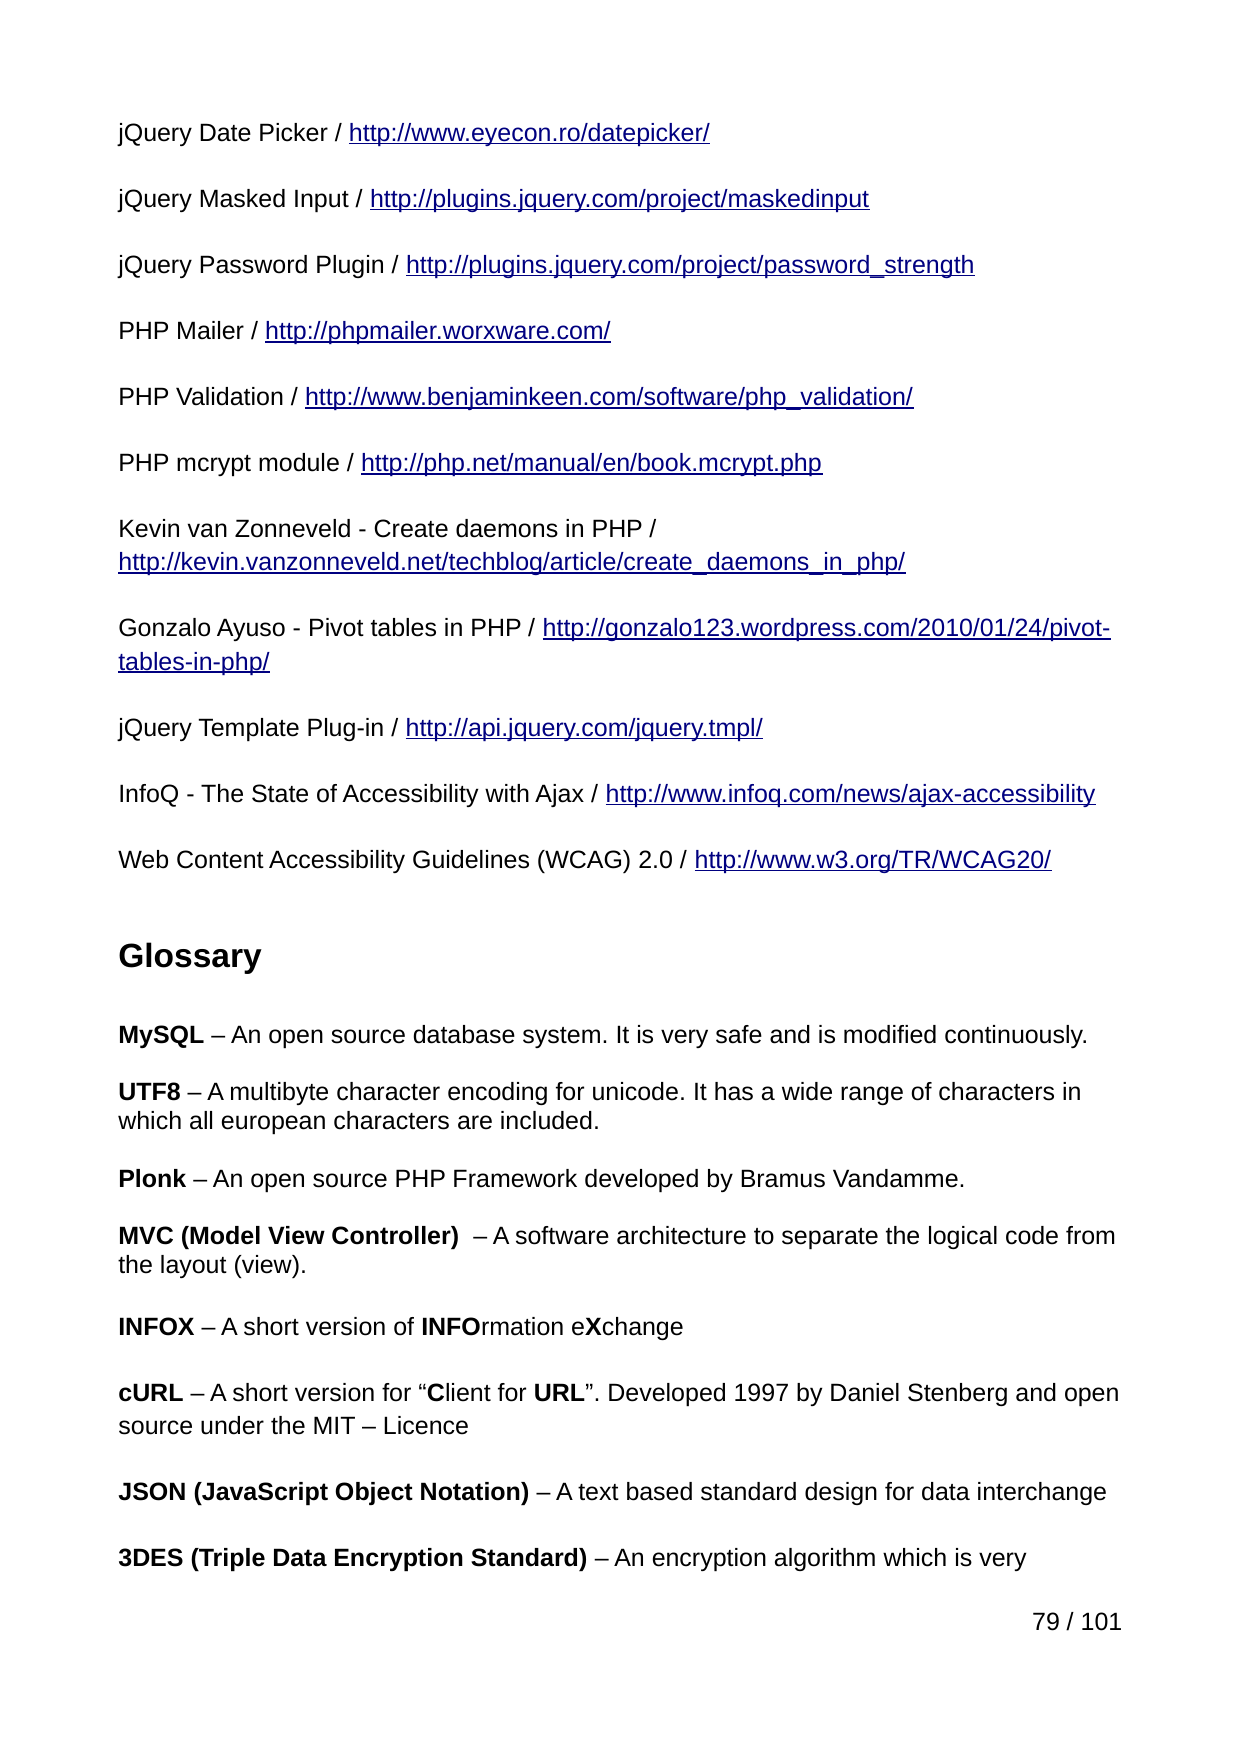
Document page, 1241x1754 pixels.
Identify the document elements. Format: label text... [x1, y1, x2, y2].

text PHP Validation / http://www.benjaminkeen.com/software/php_validation/ [118, 349, 1122, 411]
text jQuery Date Picker / http://www.eyecon.ro/datepicker/ [118, 118, 1122, 147]
text Plonk – An open source PHP Framework developed by Bramus Vandamme. [118, 1163, 1122, 1192]
text UTF8 – A multibyte character encoding for unicode. It has a wide range of characters in which all european characters are included. [118, 1077, 1122, 1135]
subtitle Glossary [118, 936, 1122, 974]
text JSON (JavaScript Object Notation) – A text based standard design for data interchange [118, 1477, 1122, 1505]
text jQuery Template Plug-in / http://api.jquery.com/jquery.tmpl/ [118, 712, 1122, 741]
text 3DES (Triple Data Encryption Standard) – An encryption algorithm which is very [118, 1543, 1122, 1571]
text Web Content Accessibility Guidelines (WCAG) 2.0 / http://www.w3.org/TR/WCAG20/ [118, 844, 1122, 873]
text jQuery Masked Input / http://plugins.jquery.com/project/maskedinput [118, 184, 1122, 246]
text Gonzalo Ayuso - Pivot tables in PHP / http://gonzalo123.wordpress.com/2010/01/24/pivot-tables-in-php/ [118, 613, 1122, 675]
text InfoQ - The State of Accessibility with Ajax / http://www.infoq.com/news/ajax-accessibility [118, 778, 1122, 807]
text PHP Mailer / http://phpmailer.worxware.com/ [118, 316, 1122, 345]
text jQuery Password Plugin / http://plugins.jquery.com/project/password_strength [118, 250, 1122, 279]
text MySQL – An open source database system. It is very safe and is modified continuously. [118, 1020, 1122, 1048]
text cURL – A short version for “Client for URL”. Developed 1997 by Daniel Stenberg and open source under the MIT – Licence [118, 1378, 1122, 1439]
text PHP mcrypt module / http://php.net/manual/en/book.mcrypt.php [118, 448, 1122, 477]
text MVC (Model View Controller) – A software architecture to separate the logical code from the layout (view). [118, 1221, 1122, 1278]
text INFOX – A short version of INFOrmation eXchange [118, 1312, 1122, 1340]
text Kevin van Zonneveld - Create daemons in PHP / http://kevin.vanzonneveld.net/techblog/article/create_daemons_in_php/ [118, 514, 1122, 576]
